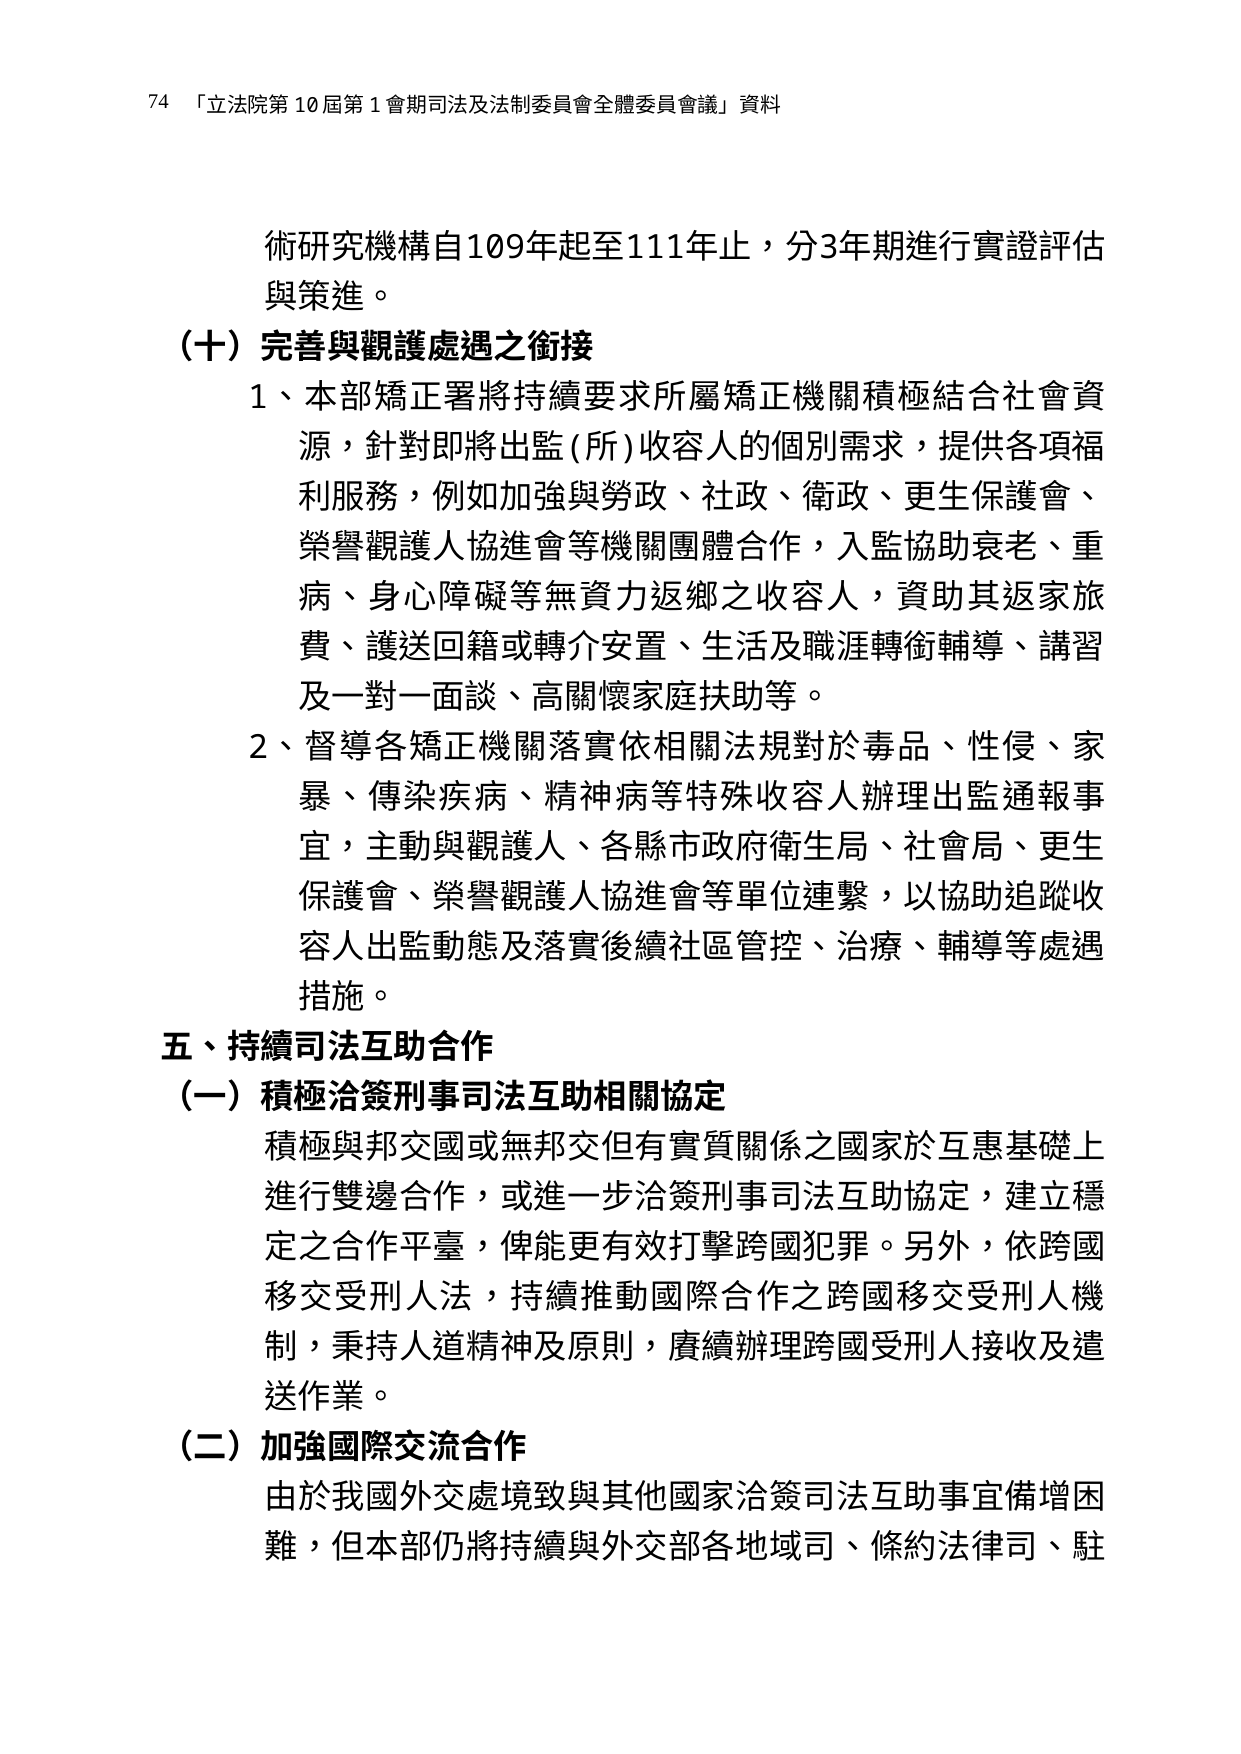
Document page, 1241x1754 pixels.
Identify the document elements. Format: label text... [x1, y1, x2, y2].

text 由於我國外交處境致與其他國家洽簽司法互助事宜備增困難，但本部仍將持續與外交部各地域司、條約法律司、駐 [264, 1469, 1106, 1569]
text 五、持續司法互助合作 [160, 1019, 1106, 1069]
text 1、本部矯正署將持續要求所屬矯正機關積極結合社會資源，針對即將出監(所)收容人的個別需求，提供各項福利服務，例如加強與勞政、社政、衛政、更生保護會、榮譽觀護人協進會等機關團體合作，入監協助衰老、重病、身心障礙等無資力返鄉之收容人，資助其返家旅費、護送回籍或轉介安置、生活及職涯轉銜輔導、講習及一對一面談、高關懷家庭扶助等。 [248, 369, 1106, 719]
text 術研究機構自109年起至111年止，分3年期進行實證評估與策進。 [264, 219, 1106, 319]
text （二）加強國際交流合作 [160, 1419, 1106, 1469]
text （十）完善與觀護處遇之銜接 [160, 319, 1106, 369]
text 積極與邦交國或無邦交但有實質關係之國家於互惠基礎上進行雙邊合作，或進一步洽簽刑事司法互助協定，建立穩定之合作平臺，俾能更有效打擊跨國犯罪。另外，依跨國移交受刑人法，持續推動國際合作之跨國移交受刑人機制，秉持人道精神及原則，賡續辦理跨國受刑人接收及遣送作業。 [264, 1119, 1106, 1419]
text 2、督導各矯正機關落實依相關法規對於毒品、性侵、家暴、傳染疾病、精神病等特殊收容人辦理出監通報事宜，主動與觀護人、各縣市政府衛生局、社會局、更生保護會、榮譽觀護人協進會等單位連繫，以協助追蹤收容人出監動態及落實後續社區管控、治療、輔導等處遇措施。 [248, 719, 1106, 1019]
text （一）積極洽簽刑事司法互助相關協定 [160, 1069, 1106, 1119]
